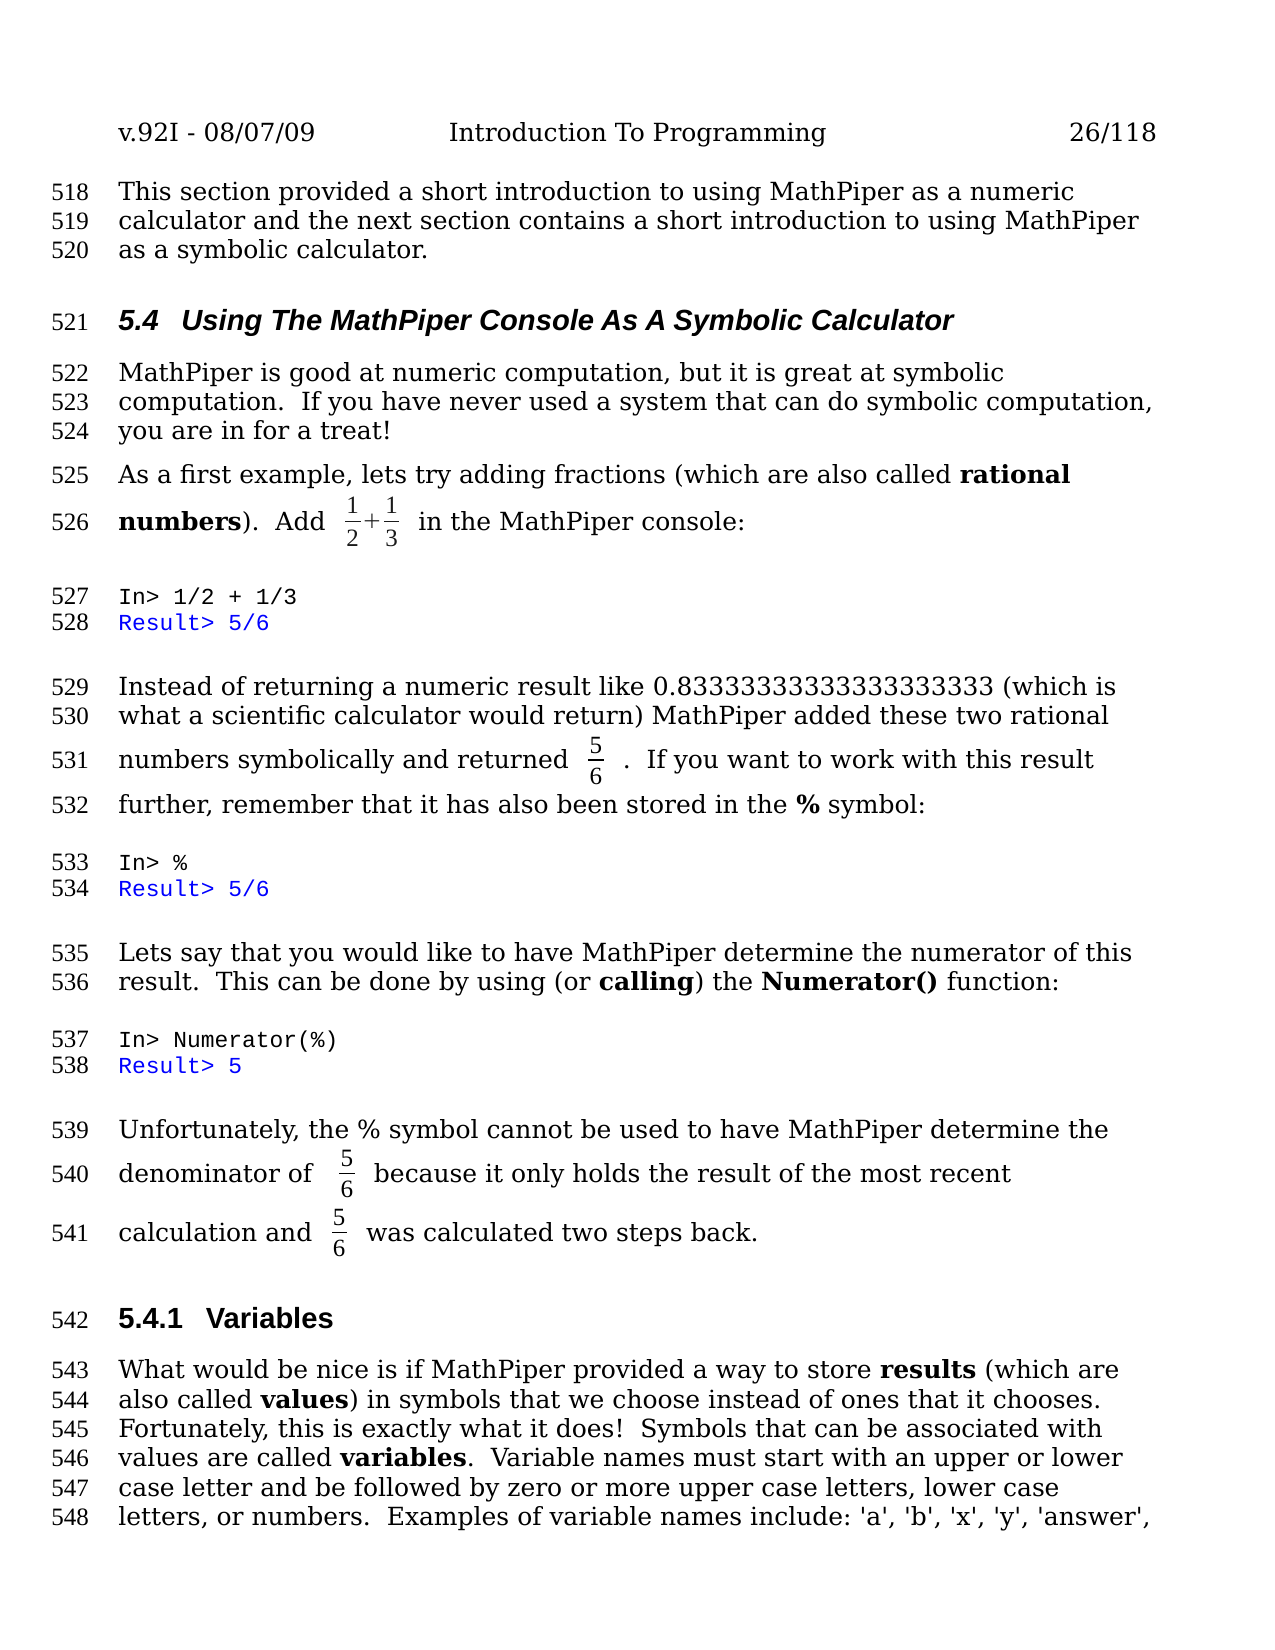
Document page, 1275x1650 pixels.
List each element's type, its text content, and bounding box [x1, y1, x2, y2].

text In> 1/2 + 1/3 [118, 586, 1157, 612]
text MathPiper is good at numeric computation, but it is great at symbolic computation. If you have never used a system that can do symbolic computation, you are in for a treat! [118, 358, 1157, 445]
text Result> 5/6 [118, 877, 1157, 903]
text Lets say that you would like to have MathPiper determine the numerator of this result. This can be done by using (or calling) the Numerator() function: [118, 938, 1157, 996]
text In> Numerator(%) [118, 1028, 1157, 1054]
text What would be nice is if MathPiper provided a way to store results (which are also called values) in symbols that we choose instead of ones that it chooses. Fortunately, this is exactly what it does! Symbols that can be associated with values are called variables. Variable names must start with an upper or lower case letter and be followed by zero or more upper case letters, lower case letters, or numbers. Examples of variable names include: 'a', 'b', 'x', 'y', 'answer', [118, 1355, 1157, 1531]
text Unfortunately, the % symbol cannot be used to have MathPiper determine the denominator of because it only holds the result of the most recent calculation andwas calculated two steps back. [118, 1115, 1157, 1262]
text As a first example, lets try adding fractions (which are also called rational numbers). Addin the MathPiper console: [118, 460, 1157, 554]
text In> % [118, 851, 1157, 877]
subtitle Variables [118, 1301, 1157, 1334]
text Result> 5 [118, 1054, 1157, 1080]
subtitle Using The MathPiper Console As A Symbolic Calculator [118, 303, 1157, 337]
text Result> 5/6 [118, 612, 1157, 637]
text This section provided a short introduction to using MathPiper as a numeric calculator and the next section contains a short introduction to using MathPiper as a symbolic calculator. [118, 177, 1157, 264]
text Instead of returning a numeric result like 0.83333333333333333333 (which is what a scientific calculator would return) MathPiper added these two rational numbers symbolically and returned. If you want to work with this result further, remember that it has also been stored in the % symbol: [118, 672, 1157, 819]
